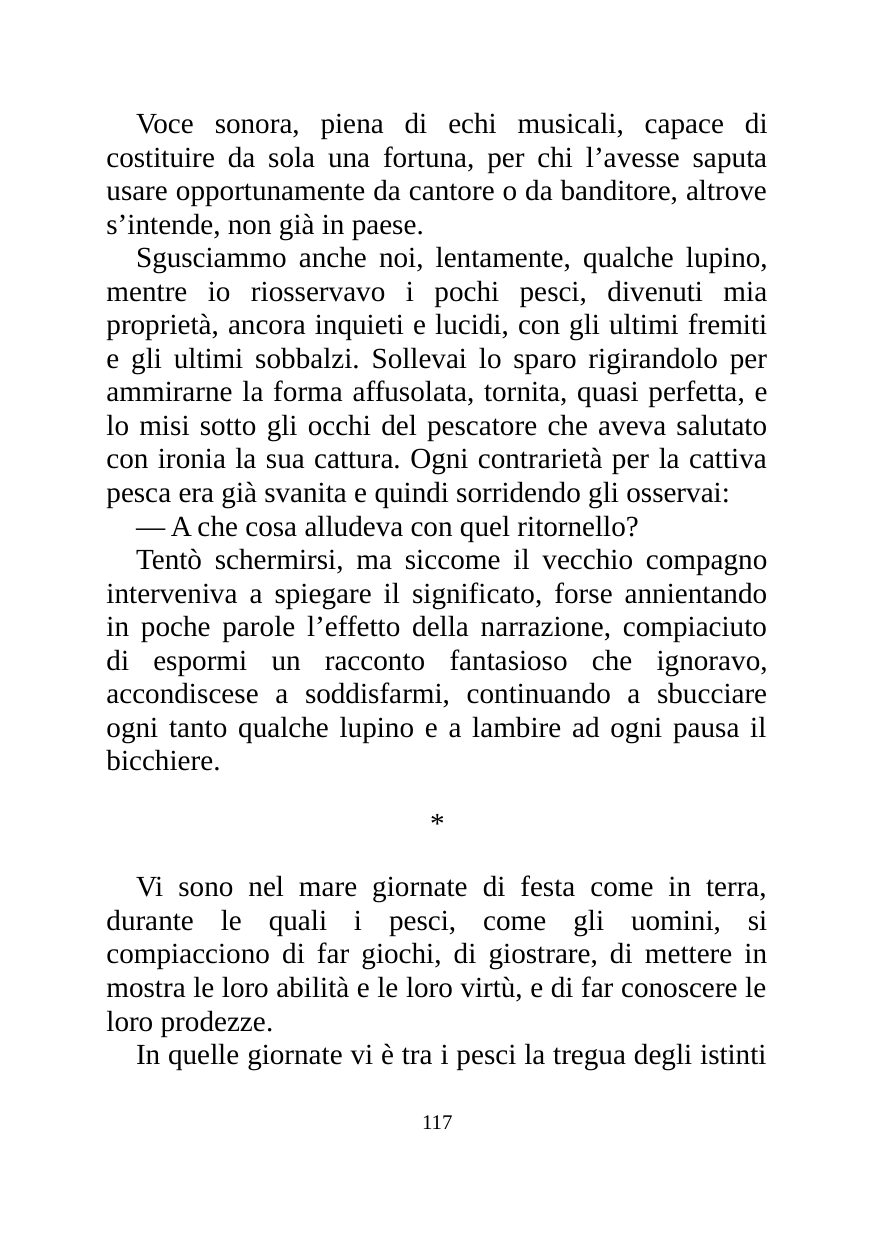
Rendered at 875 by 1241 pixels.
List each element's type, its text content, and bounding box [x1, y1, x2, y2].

text * [106, 807, 768, 840]
text Voce sonora, piena di echi musicali, capace di costituire da sola una fortuna, per chi l’avesse saputa usare opportunamente da cantore o da banditore, altrove s’intende, non già in paese. [106, 106, 768, 240]
text — A che cosa alludeva con quel ritornello? [106, 509, 768, 542]
text Tentò schermirsi, ma siccome il vecchio compagno interveniva a spiegare il significato, forse annientando in poche parole l’effetto della narrazione, compiaciuto di espormi un racconto fantasioso che ignoravo, accondiscese a soddisfarmi, continuando a sbucciare ogni tanto qualche lupino e a lambire ad ogni pausa il bicchiere. [106, 542, 768, 777]
text In quelle giornate vi è tra i pesci la tregua degli istinti [106, 1037, 768, 1071]
text Vi sono nel mare giornate di festa come in terra, durante le quali i pesci, come gli uomini, si compiacciono di far giochi, di giostrare, di mettere in mostra le loro abilità e le loro virtù, e di far conoscere le loro prodezze. [106, 869, 768, 1037]
text Sgusciammo anche noi, lentamente, qualche lupino, mentre io riosservavo i pochi pesci, divenuti mia proprietà, ancora inquieti e lucidi, con gli ultimi fremiti e gli ultimi sobbalzi. Sollevai lo sparo rigirandolo per ammirarne la forma affusolata, tornita, quasi perfetta, e lo misi sotto gli occhi del pescatore che aveva salutato con ironia la sua cattura. Ogni contrarietà per la cattiva pesca era già svanita e quindi sorridendo gli osservai: [106, 240, 768, 509]
